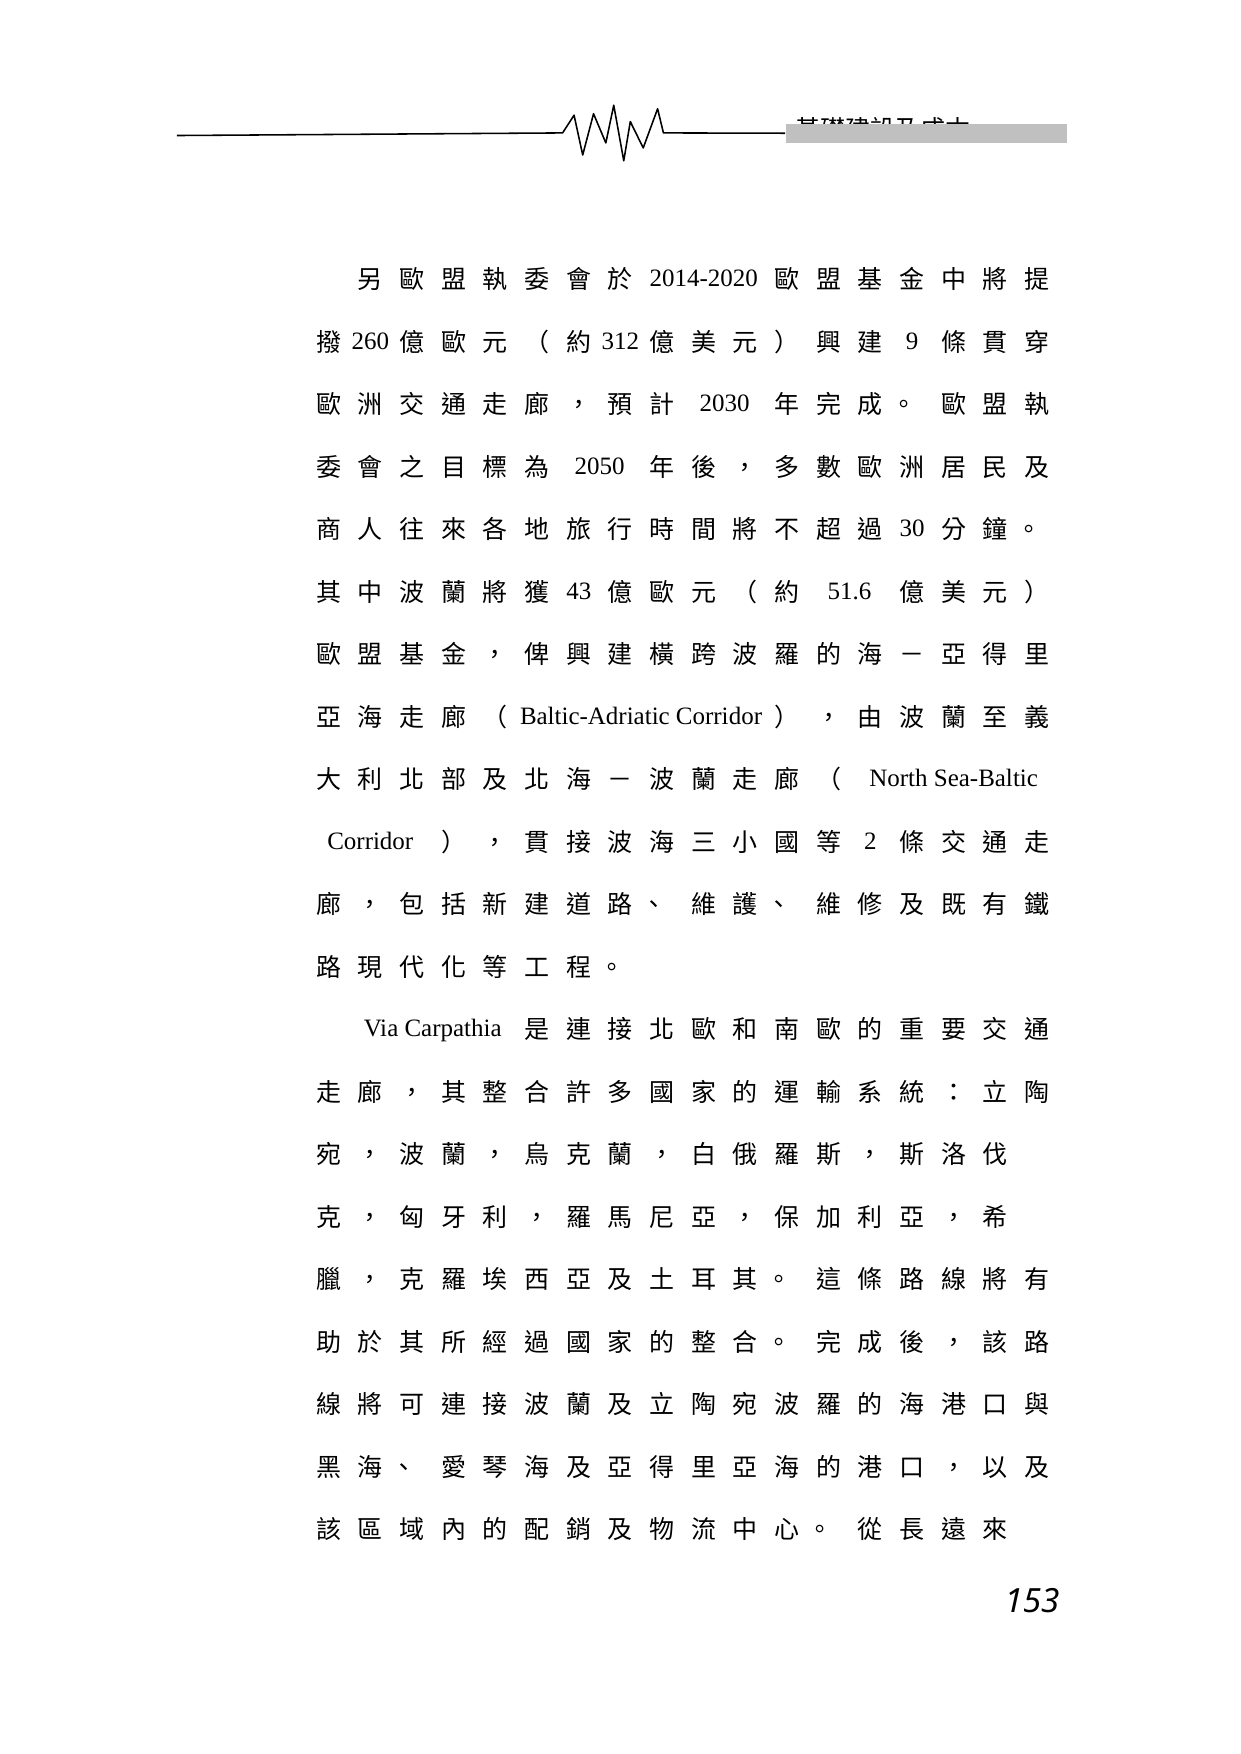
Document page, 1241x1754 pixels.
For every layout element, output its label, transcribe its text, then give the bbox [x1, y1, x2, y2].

text 另歐盟執委會於2014-2020歐盟基金中將提撥260億歐元（約312億美元）興建9條貫穿歐洲交通走廊，預計2030年完成。歐盟執委會之目標為2050年後，多數歐洲居民及商人往來各地旅行時間將不超過30分鐘。其中波蘭將獲43億歐元（約51.6億美元）歐盟基金，俾興建橫跨波羅的海－亞得里亞海走廊（Baltic-Adriatic Corridor），由波蘭至義大利北部及北海－波蘭走廊（North Sea-Baltic Corridor），貫接波海三小國等2條交通走廊，包括新建道路、維護、維修及既有鐵路現代化等工程。 [281, 236, 1058, 986]
text Via Carpathia是連接北歐和南歐的重要交通走廊，其整合許多國家的運輸系統：立陶宛，波蘭，烏克蘭，白俄羅斯，斯洛伐克，匈牙利，羅馬尼亞，保加利亞，希臘，克羅埃西亞及土耳其。這條路線將有助於其所經過國家的整合。完成後，該路線將可連接波蘭及立陶宛波羅的海港口與黑海、愛琴海及亞得里亞海的港口，以及該區域內的配銷及物流中心。從長遠來 [281, 986, 1058, 1549]
